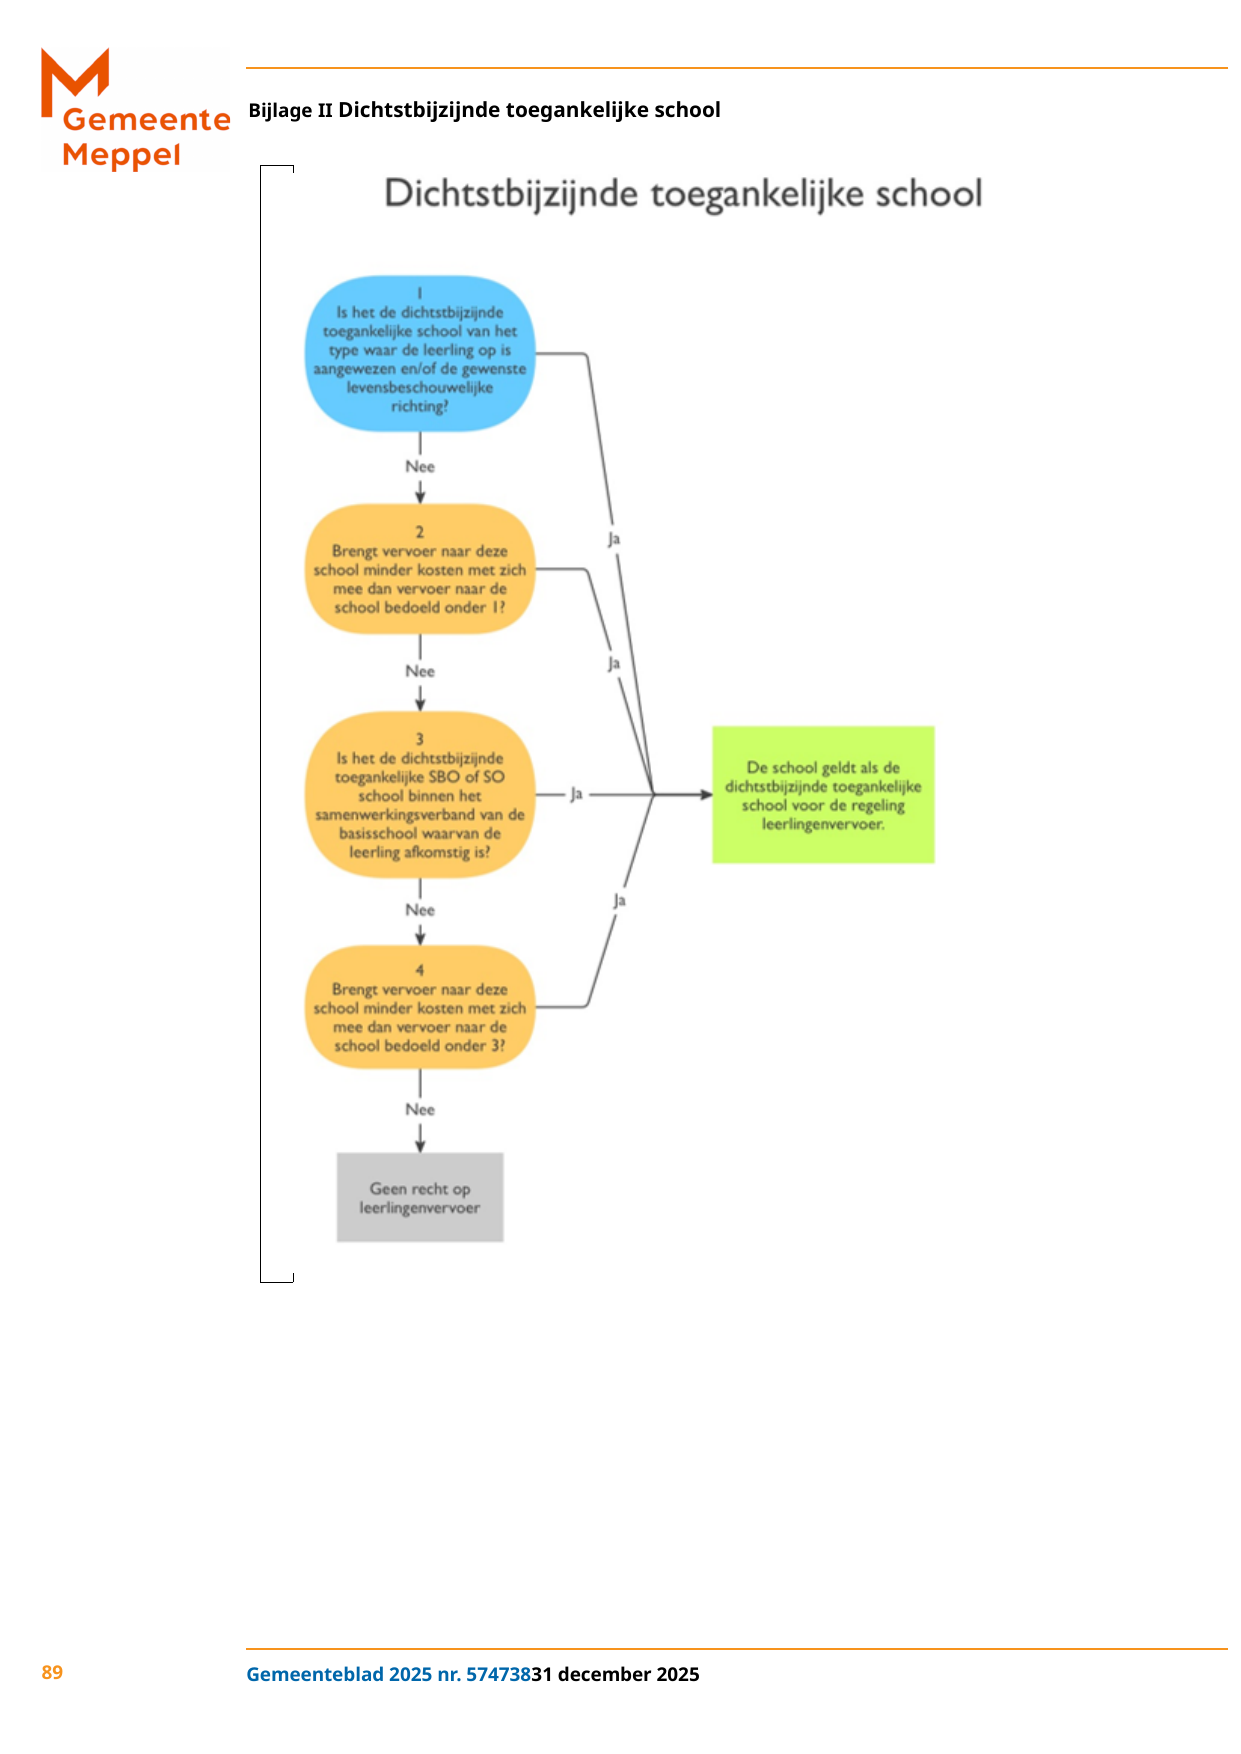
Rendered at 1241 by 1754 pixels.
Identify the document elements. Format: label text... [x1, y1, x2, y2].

picture [268, 173, 1037, 1273]
text Bijlage II Dichtstbijzijnde toegankelijke school [248, 95, 1152, 123]
picture [41, 47, 231, 172]
